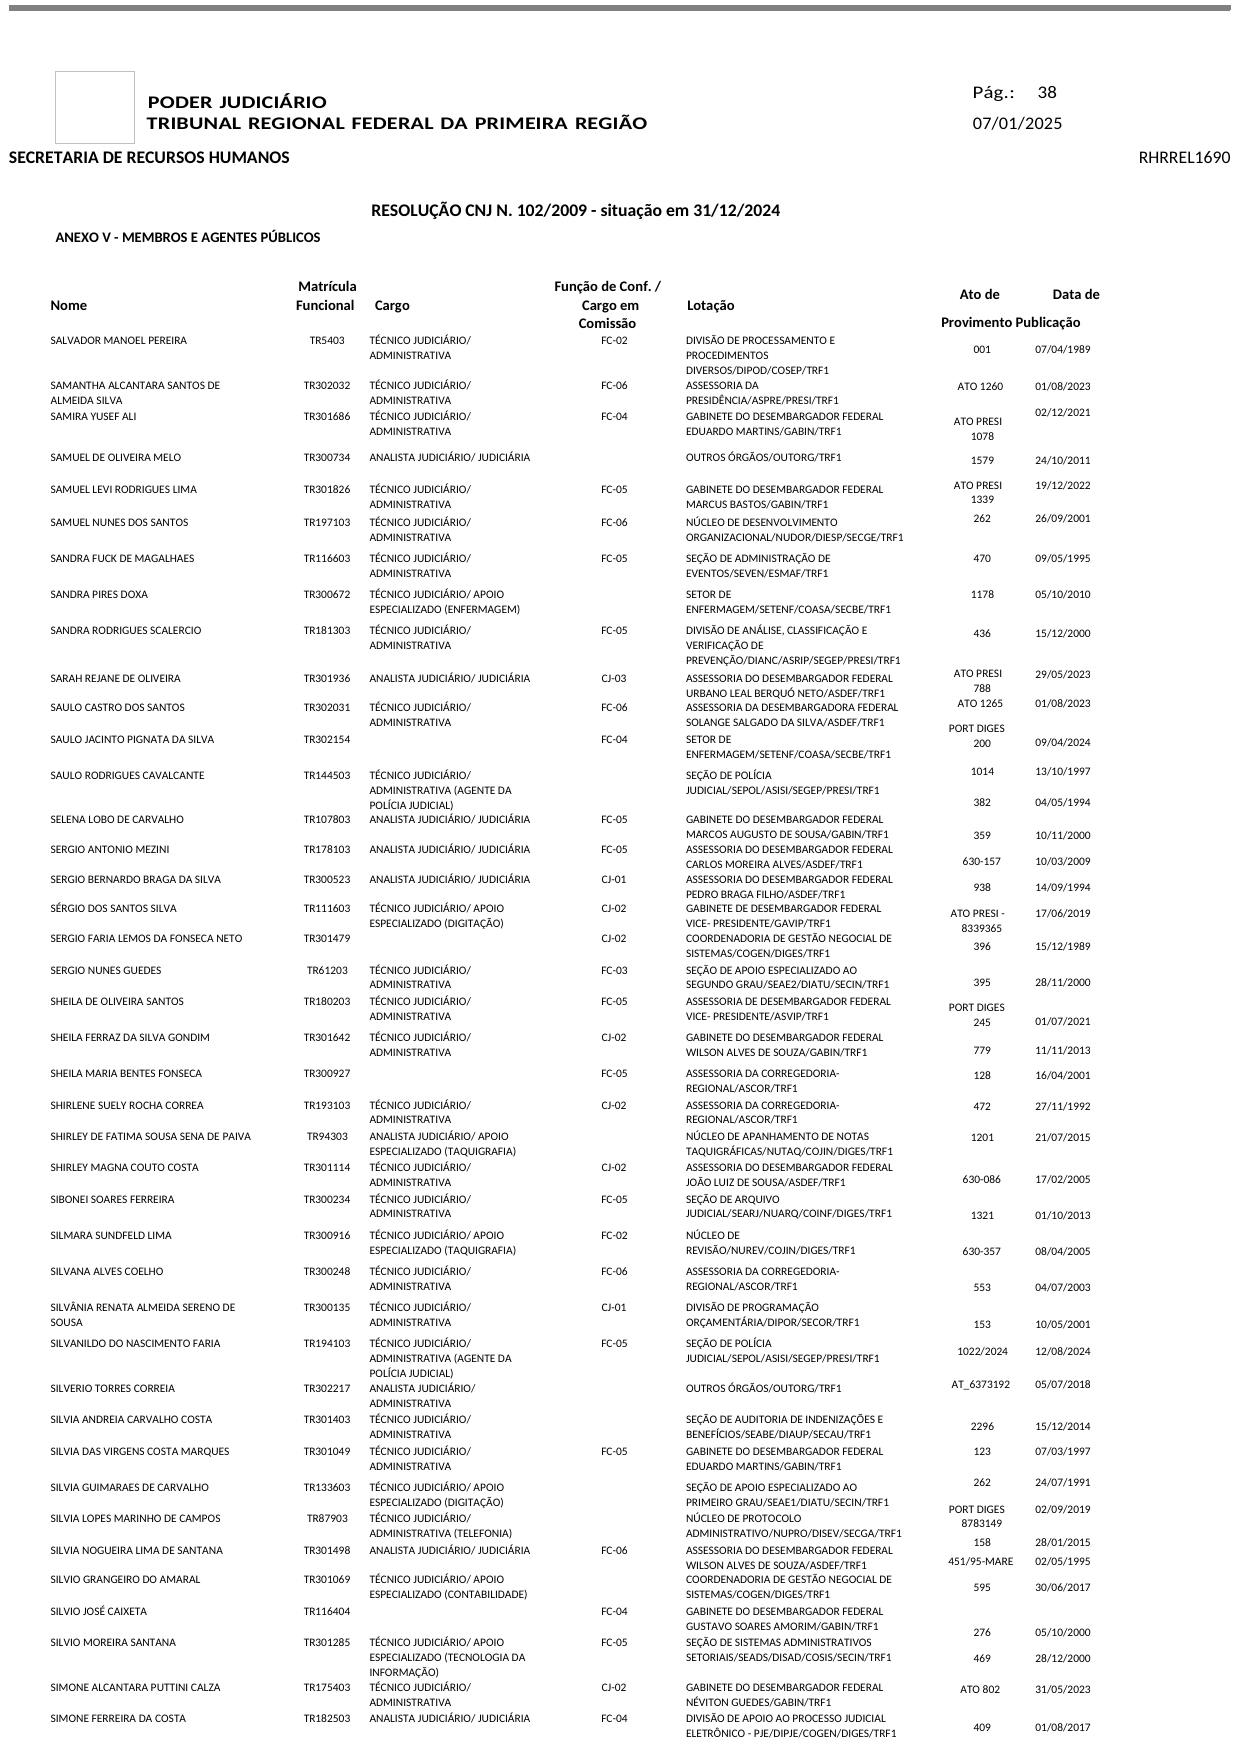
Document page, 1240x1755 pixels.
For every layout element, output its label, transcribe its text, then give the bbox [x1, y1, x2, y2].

table_cell TÉCNICO JUDICIÁRIO/ ADMINISTRATIVA [369, 515, 578, 551]
table_cell 382 [941, 795, 1035, 828]
table_cell ASSESSORIA DO DESEMBARGADOR FEDERAL PEDRO BRAGA FILHO/ASDEF/TRF1 [686, 872, 940, 902]
table_cell TR87903 [296, 1512, 369, 1543]
table_cell FC-02 [579, 1228, 686, 1264]
table_cell 262 [941, 1476, 1035, 1502]
table_cell 17/02/2005 [1035, 1162, 1100, 1198]
table_cell SÉRGIO DOS SANTOS SILVA [50, 902, 296, 931]
table_cell 595 [941, 1581, 1035, 1614]
table_cell SILVIO GRANGEIRO DO AMARAL [50, 1573, 296, 1604]
table_cell TR301069 [296, 1573, 369, 1604]
table_cell SELENA LOBO DE CARVALHO [50, 813, 296, 842]
table_cell SHIRLENE SUELY ROCHA CORREA [50, 1098, 296, 1129]
table_cell TR302032 [296, 378, 369, 409]
table_cell ASSESSORIA DA PRESIDÊNCIA/ASPRE/PRESI/TRF1 [686, 378, 940, 409]
table_cell TÉCNICO JUDICIÁRIO/ ADMINISTRATIVA [369, 701, 578, 732]
table_cell [554, 296, 578, 333]
table_cell 1022/2024 [941, 1344, 1035, 1377]
table_cell DIVISÃO DE ANÁLISE, CLASSIFICAÇÃO E VERIFICAÇÃO DE PREVENÇÃO/DIANC/ASRIP/SEGEP/PRESI/TRF1 [686, 623, 940, 671]
table_cell TÉCNICO JUDICIÁRIO/ ADMINISTRATIVA [369, 1300, 578, 1336]
table_cell FC-06 [579, 1543, 686, 1573]
table_cell TÉCNICO JUDICIÁRIO/ ADMINISTRATIVA [369, 1444, 578, 1480]
table_cell FC-05 [579, 843, 686, 872]
table_cell ANALISTA JUDICIÁRIO/ JUDICIÁRIA [369, 451, 578, 482]
table_cell 27/11/1992 [1035, 1099, 1100, 1130]
table_cell TÉCNICO JUDICIÁRIO/ APOIO ESPECIALIZADO (TAQUIGRAFIA) [369, 1228, 578, 1264]
table_cell Cargo em Comissão [579, 296, 686, 333]
table_cell DIVISÃO DE PROCESSAMENTO E PROCEDIMENTOS DIVERSOS/DIPOD/COSEP/TRF1 [686, 334, 940, 378]
table_cell SHEILA MARIA BENTES FONSECA [50, 1066, 296, 1098]
table_cell [579, 587, 686, 623]
table_cell FC-05 [579, 623, 686, 671]
table_cell TÉCNICO JUDICIÁRIO/ APOIO ESPECIALIZADO (DIGITAÇÃO) [369, 1480, 578, 1512]
table_cell 276 [941, 1614, 1035, 1651]
table_cell TR302031 [296, 701, 369, 732]
table_cell [554, 378, 578, 409]
table_cell TR197103 [296, 515, 369, 551]
table_header Lotação [686, 277, 940, 333]
table_cell TÉCNICO JUDICIÁRIO/ ADMINISTRATIVA (AGENTE DA POLÍCIA JUDICIAL) [369, 768, 578, 813]
table_cell 1579 [941, 453, 1035, 478]
table_cell 28/01/2015 [1035, 1535, 1100, 1554]
table_cell SERGIO NUNES GUEDES [50, 963, 296, 994]
table_cell [579, 1573, 686, 1604]
table_cell 15/12/2000 [1035, 613, 1100, 654]
table_cell ATO PRESI 1339 [941, 478, 1035, 511]
table_cell TR301403 [296, 1413, 369, 1444]
table_cell CJ-01 [579, 872, 686, 902]
table_cell 123 [941, 1444, 1035, 1476]
table_cell TR302217 [296, 1381, 369, 1412]
table_cell 11/11/2013 [1035, 1043, 1100, 1068]
table_cell DIVISÃO DE PROGRAMAÇÃO ORÇAMENTÁRIA/DIPOR/SECOR/TRF1 [686, 1300, 940, 1336]
table_cell SIMONE FERREIRA DA COSTA [50, 1711, 296, 1743]
table_cell TÉCNICO JUDICIÁRIO/ ADMINISTRATIVA [369, 551, 578, 587]
table_cell SILVIA ANDREIA CARVALHO COSTA [50, 1413, 296, 1444]
table_cell 28/11/2000 [1035, 964, 1100, 1001]
table_cell SEÇÃO DE SISTEMAS ADMINISTRATIVOS SETORIAIS/SEADS/DISAD/COSIS/SECIN/TRF1 [686, 1636, 940, 1680]
table_header Matrícula Funcional [296, 277, 369, 333]
table_cell 359 [941, 828, 1035, 854]
table_cell PORT DIGES 245 [941, 1001, 1035, 1043]
table_cell AT_6373192 [941, 1377, 1035, 1408]
table_cell CJ-01 [579, 1300, 686, 1336]
table_cell 17/06/2019 [1035, 907, 1100, 940]
table_cell SILVANILDO DO NASCIMENTO FARIA [50, 1336, 296, 1381]
table_cell SIBONEI SOARES FERREIRA [50, 1192, 296, 1228]
table_cell SAMANTHA ALCANTARA SANTOS DE ALMEIDA SILVA [50, 378, 296, 409]
table_header Cargo [369, 277, 554, 333]
table_cell SEÇÃO DE AUDITORIA DE INDENIZAÇÕES E BENEFÍCIOS/SEABE/DIAUP/SECAU/TRF1 [686, 1413, 940, 1444]
table_cell OUTROS ÓRGÃOS/OUTORG/TRF1 [686, 1381, 940, 1412]
table_cell 24/10/2011 [1035, 453, 1100, 478]
table_cell GABINETE DE DESEMBARGADOR FEDERAL VICE- PRESIDENTE/GAVIP/TRF1 [686, 902, 940, 931]
table_cell 05/07/2018 [1035, 1377, 1100, 1408]
table_cell TR300234 [296, 1192, 369, 1228]
table_cell ATO 1260 [941, 368, 1035, 406]
table_cell ASSESSORIA DO DESEMBARGADOR FEDERAL CARLOS MOREIRA ALVES/ASDEF/TRF1 [686, 843, 940, 872]
table_cell TÉCNICO JUDICIÁRIO/ ADMINISTRATIVA [369, 334, 554, 378]
table_cell FC-04 [579, 1604, 686, 1636]
table_cell TR116404 [296, 1604, 369, 1636]
table_cell TÉCNICO JUDICIÁRIO/ ADMINISTRATIVA [369, 1192, 578, 1228]
table_cell SAULO CASTRO DOS SANTOS [50, 701, 296, 732]
table_cell DIVISÃO DE APOIO AO PROCESSO JUDICIAL ELETRÔNICO - PJE/DIPJE/COGEN/DIGES/TRF1 [686, 1711, 940, 1743]
table_cell ATO PRESI 1078 [941, 406, 1035, 453]
table_cell TR180203 [296, 994, 369, 1030]
table_cell SHEILA DE OLIVEIRA SANTOS [50, 994, 296, 1030]
table_cell [579, 1512, 686, 1543]
table_cell FC-05 [579, 1066, 686, 1098]
table_cell 31/05/2023 [1035, 1683, 1100, 1714]
table_cell TR300248 [296, 1264, 369, 1300]
table_cell TR193103 [296, 1098, 369, 1129]
subtitle RESOLUÇÃO CNJ N. 102/2009 - situação em 31/12/2024 [64, 199, 1087, 221]
table_cell TÉCNICO JUDICIÁRIO/ APOIO ESPECIALIZADO (ENFERMAGEM) [369, 587, 578, 623]
table_cell ANALISTA JUDICIÁRIO/ ADMINISTRATIVA [369, 1381, 578, 1412]
table_cell TR5403 [296, 334, 369, 378]
table_cell FC-05 [579, 1192, 686, 1228]
table_cell 02/09/2019 [1035, 1502, 1100, 1535]
table_cell COORDENADORIA DE GESTÃO NEGOCIAL DE SISTEMAS/COGEN/DIGES/TRF1 [686, 1573, 940, 1604]
table_cell 26/09/2001 [1035, 511, 1100, 540]
table_cell SEÇÃO DE ADMINISTRAÇÃO DE EVENTOS/SEVEN/ESMAF/TRF1 [686, 551, 940, 587]
table_cell GABINETE DO DESEMBARGADOR FEDERAL NÉVITON GUEDES/GABIN/TRF1 [686, 1680, 940, 1711]
table_cell 09/05/1995 [1035, 540, 1100, 577]
table_cell SEÇÃO DE POLÍCIA JUDICIAL/SEPOL/ASISI/SEGEP/PRESI/TRF1 [686, 1336, 940, 1381]
table_cell CJ-02 [579, 931, 686, 963]
table_cell 07/03/1997 [1035, 1444, 1100, 1476]
table_cell [369, 1066, 578, 1098]
subtitle ANEXO V - MEMBROS E AGENTES PÚBLICOS [55, 228, 1094, 246]
table_cell 04/07/2003 [1035, 1270, 1100, 1306]
table_cell 05/10/2000 [1035, 1614, 1100, 1651]
table_cell 153 [941, 1306, 1035, 1344]
table_cell [579, 1413, 686, 1444]
table_cell PORT DIGES 200 [941, 721, 1035, 764]
table_cell SILVIO JOSÉ CAIXETA [50, 1604, 296, 1636]
table_cell 30/06/2017 [1035, 1581, 1100, 1614]
table_cell TR300734 [296, 451, 369, 482]
table_header [50, 262, 939, 277]
table_cell 1321 [941, 1198, 1035, 1234]
table_cell CJ-02 [579, 1030, 686, 1066]
table_cell FC-02 [579, 334, 686, 378]
table_cell ANALISTA JUDICIÁRIO/ APOIO ESPECIALIZADO (TAQUIGRAFIA) [369, 1129, 578, 1161]
table_cell TR301049 [296, 1444, 369, 1480]
table_cell SEÇÃO DE ARQUIVO JUDICIAL/SEARJ/NUARQ/COINF/DIGES/TRF1 [686, 1192, 940, 1228]
table_cell FC-04 [579, 732, 686, 768]
table_cell 29/05/2023 [1035, 654, 1100, 696]
table_cell 01/08/2023 [1035, 368, 1100, 406]
table_cell SAMUEL DE OLIVEIRA MELO [50, 451, 296, 482]
table_cell SHIRLEY DE FATIMA SOUSA SENA DE PAIVA [50, 1129, 296, 1161]
table_cell SEÇÃO DE APOIO ESPECIALIZADO AO SEGUNDO GRAU/SEAE2/DIATU/SECIN/TRF1 [686, 963, 940, 994]
table_cell TÉCNICO JUDICIÁRIO/ ADMINISTRATIVA [369, 1264, 578, 1300]
table_cell 396 [941, 940, 1035, 964]
table_cell ASSESSORIA DO DESEMBARGADOR FEDERAL URBANO LEAL BERQUÓ NETO/ASDEF/TRF1 [686, 671, 940, 701]
table_cell FC-04 [579, 1711, 686, 1743]
table_cell 15/12/1989 [1035, 940, 1100, 964]
table_cell FC-04 [579, 410, 686, 451]
table_cell FC-06 [579, 378, 686, 409]
table_cell GABINETE DO DESEMBARGADOR FEDERAL MARCOS AUGUSTO DE SOUSA/GABIN/TRF1 [686, 813, 940, 842]
table_cell 553 [941, 1270, 1035, 1306]
table_cell 05/10/2010 [1035, 577, 1100, 613]
table_cell TR111603 [296, 902, 369, 931]
table_cell 21/07/2015 [1035, 1130, 1100, 1162]
table_cell TR61203 [296, 963, 369, 994]
table_cell NÚCLEO DE PROTOCOLO ADMINISTRATIVO/NUPRO/DISEV/SECGA/TRF1 [686, 1512, 940, 1543]
table_cell SETOR DE ENFERMAGEM/SETENF/COASA/SECBE/TRF1 [686, 587, 940, 623]
table_cell TÉCNICO JUDICIÁRIO/ ADMINISTRATIVA [369, 410, 554, 451]
table_cell PORT DIGES 8783149 [941, 1502, 1035, 1535]
table_cell 04/05/1994 [1035, 795, 1100, 828]
table_cell [554, 410, 578, 451]
table_cell NÚCLEO DE APANHAMENTO DE NOTAS TAQUIGRÁFICAS/NUTAQ/COJIN/DIGES/TRF1 [686, 1129, 940, 1161]
table_cell TÉCNICO JUDICIÁRIO/ ADMINISTRATIVA [369, 482, 578, 515]
table_cell 01/10/2013 [1035, 1198, 1100, 1234]
table_cell TÉCNICO JUDICIÁRIO/ ADMINISTRATIVA (TELEFONIA) [369, 1512, 578, 1543]
table_cell 10/05/2001 [1035, 1306, 1100, 1344]
table_cell TÉCNICO JUDICIÁRIO/ ADMINISTRATIVA [369, 1098, 578, 1129]
table_cell TR300672 [296, 587, 369, 623]
table_cell 02/12/2021 [1035, 406, 1100, 453]
table_cell FC-06 [579, 515, 686, 551]
table_cell SERGIO BERNARDO BRAGA DA SILVA [50, 872, 296, 902]
table_cell 779 [941, 1043, 1035, 1068]
table_cell ATO 802 [941, 1683, 1035, 1714]
table_cell TR178103 [296, 843, 369, 872]
table_cell TR181303 [296, 623, 369, 671]
table_cell TÉCNICO JUDICIÁRIO/ APOIO ESPECIALIZADO (DIGITAÇÃO) [369, 902, 578, 931]
table_cell 01/08/2023 [1035, 696, 1100, 721]
table_cell SIMONE ALCANTARA PUTTINI CALZA [50, 1680, 296, 1711]
table_cell SILVANA ALVES COELHO [50, 1264, 296, 1300]
table_cell 14/09/1994 [1035, 881, 1100, 907]
table_cell [369, 732, 578, 768]
table_cell CJ-02 [579, 902, 686, 931]
table_cell ASSESSORIA DA DESEMBARGADORA FEDERAL SOLANGE SALGADO DA SILVA/ASDEF/TRF1 [686, 701, 940, 732]
table_cell 01/08/2017 [1035, 1714, 1100, 1735]
table_cell GABINETE DO DESEMBARGADOR FEDERAL WILSON ALVES DE SOUZA/GABIN/TRF1 [686, 1030, 940, 1066]
table_cell ATO 1265 [941, 696, 1035, 721]
table_cell TR301114 [296, 1161, 369, 1192]
table_cell ASSESSORIA DO DESEMBARGADOR FEDERAL JOÃO LUIZ DE SOUSA/ASDEF/TRF1 [686, 1161, 940, 1192]
table_cell ANALISTA JUDICIÁRIO/ JUDICIÁRIA [369, 1543, 578, 1573]
table_cell [579, 1480, 686, 1512]
table_cell CJ-02 [579, 1098, 686, 1129]
table_cell SILVIA LOPES MARINHO DE CAMPOS [50, 1512, 296, 1543]
table_cell SILVIA DAS VIRGENS COSTA MARQUES [50, 1444, 296, 1480]
table_cell 630-357 [941, 1234, 1035, 1270]
table_cell TR94303 [296, 1129, 369, 1161]
table_cell TR301479 [296, 931, 369, 963]
table_cell 001 [941, 333, 1035, 368]
table_header [940, 262, 1102, 1743]
table_cell FC-06 [579, 701, 686, 732]
table_cell 262 [941, 511, 1035, 540]
table_cell SERGIO FARIA LEMOS DA FONSECA NETO [50, 931, 296, 963]
table_cell SILVIO MOREIRA SANTANA [50, 1636, 296, 1680]
table_cell SAULO JACINTO PIGNATA DA SILVA [50, 732, 296, 768]
table_cell TR301826 [296, 482, 369, 515]
table_cell SAMUEL LEVI RODRIGUES LIMA [50, 482, 296, 515]
table_cell TÉCNICO JUDICIÁRIO/ ADMINISTRATIVA [369, 994, 578, 1030]
table_cell TR302154 [296, 732, 369, 768]
table_cell 470 [941, 540, 1035, 577]
table_cell TÉCNICO JUDICIÁRIO/ ADMINISTRATIVA [369, 1413, 578, 1444]
table_cell ASSESSORIA DA CORREGEDORIA- REGIONAL/ASCOR/TRF1 [686, 1066, 940, 1098]
table_cell FC-06 [579, 1264, 686, 1300]
table_cell TR182503 [296, 1711, 369, 1743]
table_cell FC-03 [579, 963, 686, 994]
table_cell ANALISTA JUDICIÁRIO/ JUDICIÁRIA [369, 1711, 578, 1743]
table_header Ato de Data de Provimento Publicação [941, 277, 1100, 332]
table_cell 07/04/1989 [1035, 333, 1100, 368]
table_cell TR301936 [296, 671, 369, 701]
table_cell 1014 [941, 764, 1035, 795]
table_cell TÉCNICO JUDICIÁRIO/ ADMINISTRATIVA [369, 1680, 578, 1711]
table_cell GABINETE DO DESEMBARGADOR FEDERAL EDUARDO MARTINS/GABIN/TRF1 [686, 1444, 940, 1480]
table_cell OUTROS ÓRGÃOS/OUTORG/TRF1 [686, 451, 940, 482]
table_cell GABINETE DO DESEMBARGADOR FEDERAL GUSTAVO SOARES AMORIM/GABIN/TRF1 [686, 1604, 940, 1636]
table_cell 158 [941, 1535, 1035, 1554]
table_cell 1201 [941, 1130, 1035, 1162]
table_cell 16/04/2001 [1035, 1068, 1100, 1099]
table_cell 24/07/1991 [1035, 1476, 1100, 1502]
table_cell TÉCNICO JUDICIÁRIO/ APOIO ESPECIALIZADO (TECNOLOGIA DA INFORMAÇÃO) [369, 1636, 578, 1680]
table_cell [579, 1381, 686, 1412]
table_cell TR116603 [296, 551, 369, 587]
table_cell SEÇÃO DE POLÍCIA JUDICIAL/SEPOL/ASISI/SEGEP/PRESI/TRF1 [686, 768, 940, 813]
table_cell CJ-02 [579, 1161, 686, 1192]
table_cell ANALISTA JUDICIÁRIO/ JUDICIÁRIA [369, 843, 578, 872]
table_cell FC-05 [579, 1336, 686, 1381]
table_cell TR301498 [296, 1543, 369, 1573]
table_cell TÉCNICO JUDICIÁRIO/ APOIO ESPECIALIZADO (CONTABILIDADE) [369, 1573, 578, 1604]
table_cell ANALISTA JUDICIÁRIO/ JUDICIÁRIA [369, 671, 578, 701]
table_cell SHEILA FERRAZ DA SILVA GONDIM [50, 1030, 296, 1066]
table_cell CJ-03 [579, 671, 686, 701]
table_cell 128 [941, 1068, 1035, 1099]
table_cell TR301686 [296, 410, 369, 451]
table_cell SEÇÃO DE APOIO ESPECIALIZADO AO PRIMEIRO GRAU/SEAE1/DIATU/SECIN/TRF1 [686, 1480, 940, 1512]
table_cell SILVÂNIA RENATA ALMEIDA SERENO DE SOUSA [50, 1300, 296, 1336]
table_cell FC-05 [579, 994, 686, 1030]
table_cell ASSESSORIA DO DESEMBARGADOR FEDERAL WILSON ALVES DE SOUZA/ASDEF/TRF1 [686, 1543, 940, 1573]
table_cell NÚCLEO DE REVISÃO/NUREV/COJIN/DIGES/TRF1 [686, 1228, 940, 1264]
table_cell ANALISTA JUDICIÁRIO/ JUDICIÁRIA [369, 872, 578, 902]
table_cell 01/07/2021 [1035, 1001, 1100, 1043]
table_cell TR175403 [296, 1680, 369, 1711]
table_cell SANDRA FUCK DE MAGALHAES [50, 551, 296, 587]
table_cell 2296 [941, 1408, 1035, 1444]
table_cell CJ-02 [579, 1680, 686, 1711]
table_cell [554, 334, 578, 378]
table_cell [579, 1129, 686, 1161]
table_cell SAMUEL NUNES DOS SANTOS [50, 515, 296, 551]
table_cell TR301642 [296, 1030, 369, 1066]
table_cell 409 [941, 1714, 1035, 1735]
table_cell 451/95-MARE [941, 1555, 1035, 1581]
table_cell SILVERIO TORRES CORREIA [50, 1381, 296, 1412]
table_cell FC-05 [579, 551, 686, 587]
table_cell 15/12/2014 [1035, 1408, 1100, 1444]
table_cell 13/10/1997 [1035, 764, 1100, 795]
table_cell FC-05 [579, 1636, 686, 1680]
table_cell 19/12/2022 [1035, 478, 1100, 511]
table_cell TÉCNICO JUDICIÁRIO/ ADMINISTRATIVA [369, 1030, 578, 1066]
table_cell TÉCNICO JUDICIÁRIO/ ADMINISTRATIVA [369, 1161, 578, 1192]
table_cell TÉCNICO JUDICIÁRIO/ ADMINISTRATIVA [369, 623, 578, 671]
table_header Nome [50, 277, 296, 333]
table_cell SETOR DE ENFERMAGEM/SETENF/COASA/SECBE/TRF1 [686, 732, 940, 768]
table_cell NÚCLEO DE DESENVOLVIMENTO ORGANIZACIONAL/NUDOR/DIESP/SECGE/TRF1 [686, 515, 940, 551]
table_cell GABINETE DO DESEMBARGADOR FEDERAL EDUARDO MARTINS/GABIN/TRF1 [686, 410, 940, 451]
table_cell SARAH REJANE DE OLIVEIRA [50, 671, 296, 701]
table_cell SHIRLEY MAGNA COUTO COSTA [50, 1161, 296, 1192]
table_cell TÉCNICO JUDICIÁRIO/ ADMINISTRATIVA [369, 963, 578, 994]
table_cell TR301285 [296, 1636, 369, 1680]
table_cell 395 [941, 964, 1035, 1001]
table_cell 28/12/2000 [1035, 1651, 1100, 1683]
table_cell ASSESSORIA DA CORREGEDORIA- REGIONAL/ASCOR/TRF1 [686, 1098, 940, 1129]
text SECRETARIA DE RECURSOS HUMANOS RHRREL1690 [9, 11, 1230, 168]
table_cell TR133603 [296, 1480, 369, 1512]
table_cell 08/04/2005 [1035, 1234, 1100, 1270]
table_cell ATO PRESI 788 [941, 654, 1035, 696]
table_cell ASSESSORIA DE DESEMBARGADOR FEDERAL VICE- PRESIDENTE/ASVIP/TRF1 [686, 994, 940, 1030]
table_cell [369, 1604, 578, 1636]
table_cell ATO PRESI - 8339365 [941, 907, 1035, 940]
table_cell TR300916 [296, 1228, 369, 1264]
table_cell FC-05 [579, 482, 686, 515]
table_cell 02/05/1995 [1035, 1555, 1100, 1581]
table_cell SILMARA SUNDFELD LIMA [50, 1228, 296, 1264]
table_cell FC-05 [579, 813, 686, 842]
table_cell SILVIA GUIMARAES DE CARVALHO [50, 1480, 296, 1512]
table_cell 12/08/2024 [1035, 1344, 1100, 1377]
table_cell 472 [941, 1099, 1035, 1130]
table_cell SILVIA NOGUEIRA LIMA DE SANTANA [50, 1543, 296, 1573]
table_cell [369, 931, 578, 963]
table_cell SAMIRA YUSEF ALI [50, 410, 296, 451]
table_cell SANDRA PIRES DOXA [50, 587, 296, 623]
table_cell TR300135 [296, 1300, 369, 1336]
table_cell 630-086 [941, 1162, 1035, 1198]
table_cell 938 [941, 881, 1035, 907]
table_cell TR300927 [296, 1066, 369, 1098]
table_cell COORDENADORIA DE GESTÃO NEGOCIAL DE SISTEMAS/COGEN/DIGES/TRF1 [686, 931, 940, 963]
table_cell SALVADOR MANOEL PEREIRA [50, 334, 296, 378]
table_cell FC-05 [579, 1444, 686, 1480]
table_cell TÉCNICO JUDICIÁRIO/ ADMINISTRATIVA [369, 378, 554, 409]
table_cell SANDRA RODRIGUES SCALERCIO [50, 623, 296, 671]
table_cell SERGIO ANTONIO MEZINI [50, 843, 296, 872]
table_cell 436 [941, 613, 1035, 654]
table_cell GABINETE DO DESEMBARGADOR FEDERAL MARCUS BASTOS/GABIN/TRF1 [686, 482, 940, 515]
table_cell 469 [941, 1651, 1035, 1683]
table_cell 09/04/2024 [1035, 721, 1100, 764]
table_cell 10/11/2000 [1035, 828, 1100, 854]
table_cell TR194103 [296, 1336, 369, 1381]
table_cell 1178 [941, 577, 1035, 613]
table_cell [579, 451, 686, 482]
table_cell 630-157 [941, 854, 1035, 881]
table_cell TR107803 [296, 813, 369, 842]
table_cell TÉCNICO JUDICIÁRIO/ ADMINISTRATIVA (AGENTE DA POLÍCIA JUDICIAL) [369, 1336, 578, 1381]
table_cell SAULO RODRIGUES CAVALCANTE [50, 768, 296, 813]
table_cell TR300523 [296, 872, 369, 902]
table_cell ANALISTA JUDICIÁRIO/ JUDICIÁRIA [369, 813, 578, 842]
table_cell TR144503 [296, 768, 369, 813]
table_cell ASSESSORIA DA CORREGEDORIA- REGIONAL/ASCOR/TRF1 [686, 1264, 940, 1300]
table_cell 10/03/2009 [1035, 854, 1100, 881]
table_header Função de Conf. / [554, 277, 686, 296]
table_cell [579, 768, 686, 813]
